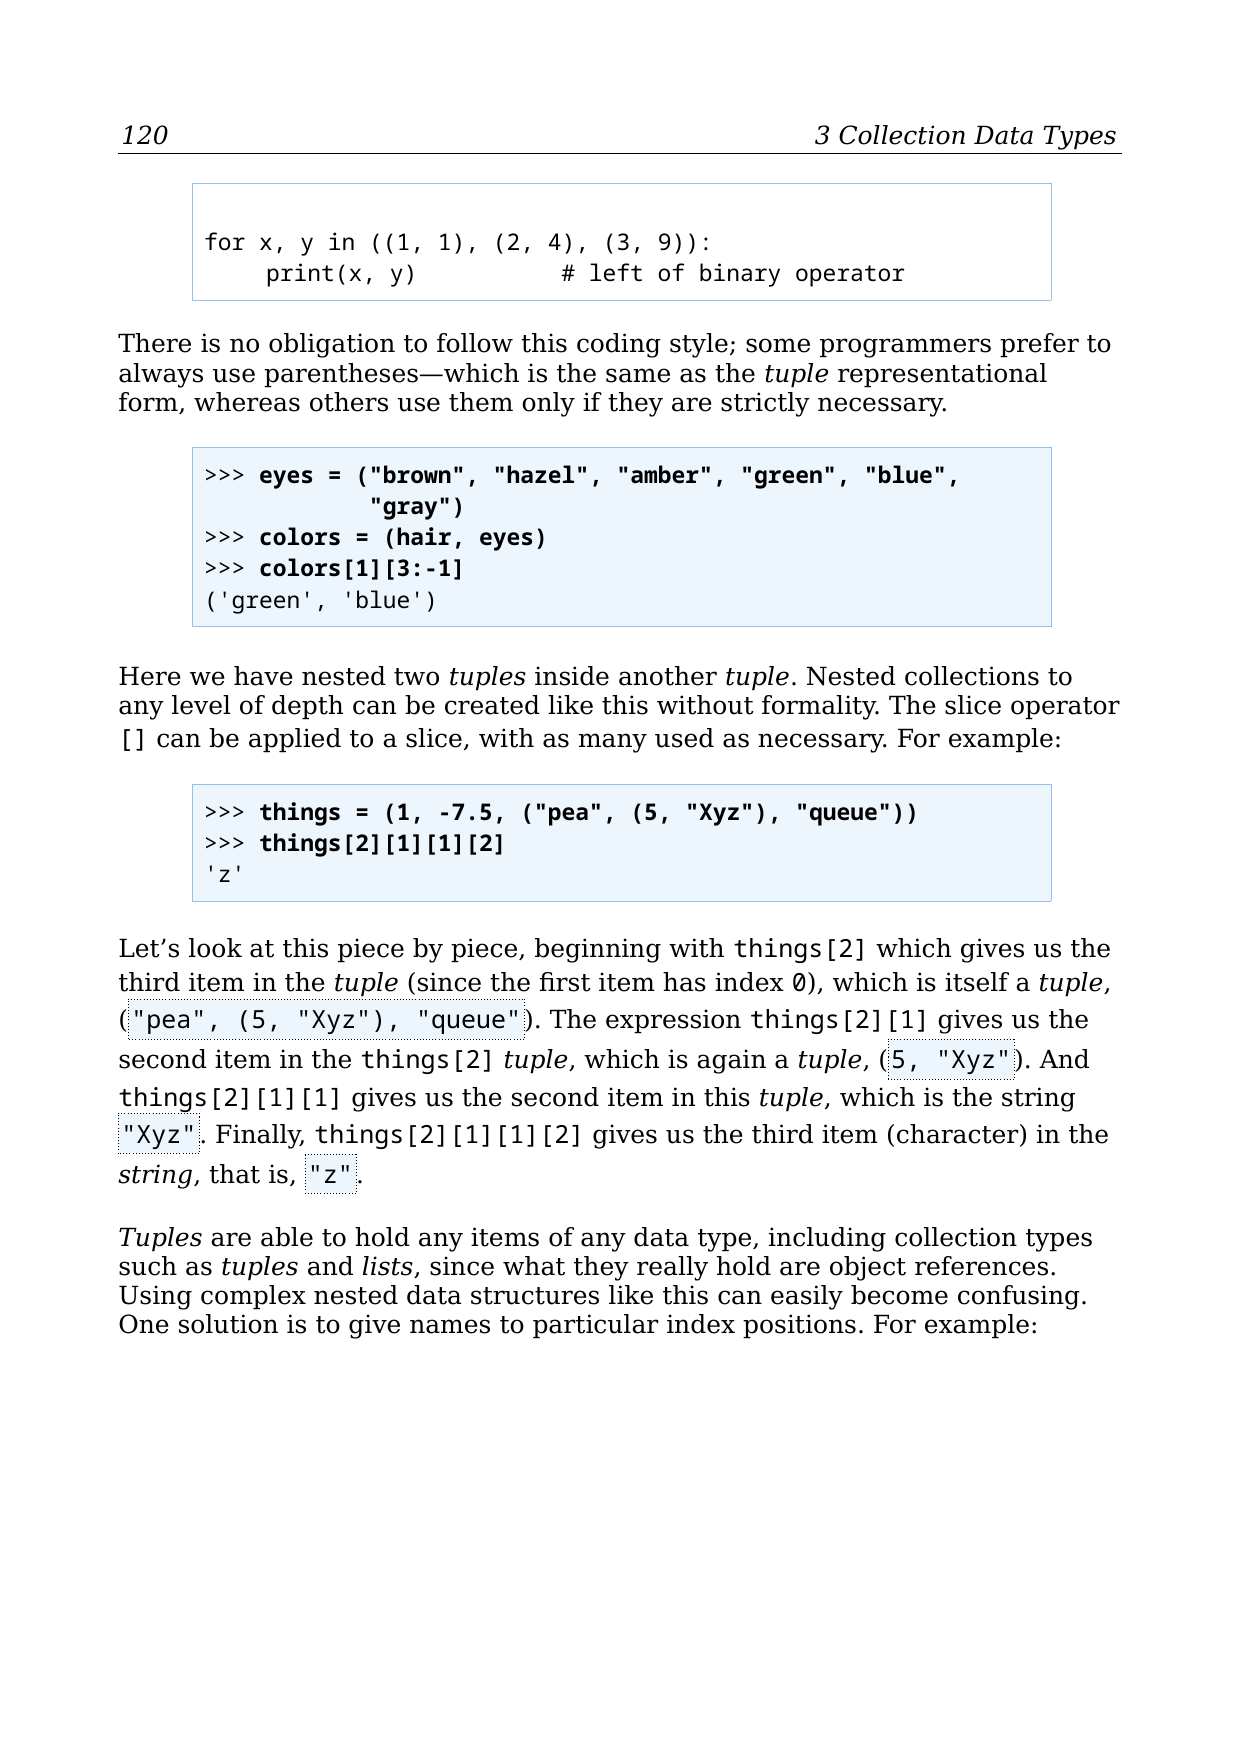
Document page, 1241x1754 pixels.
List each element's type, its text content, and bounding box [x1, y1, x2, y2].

text Tuples are able to hold any items of any data type, including collection types such as tuples and lists, since what they really hold are object references. Using complex nested data structures like this can easily become confusing. One solution is to give names to particular index positions. For example: [118, 1223, 1122, 1340]
text Here we have nested two tuples inside another tuple. Nested collections to any level of depth can be created like this without formality. The slice operator [] can be applied to a slice, with as many used as necessary. For example: [118, 662, 1122, 754]
text "gray") [193, 478, 1051, 509]
text >>> colors = (hair, eyes) [193, 509, 1051, 540]
text >>> colors[1][3:-1] [193, 540, 1051, 572]
text >>> things[2][1][1][2] [193, 815, 1051, 846]
text Let’s look at this piece by piece, beginning with things[2] which gives us the third item in the tuple (since the first item has index 0), which is itself a tuple, ("pea", (5, "Xyz"), "queue"). The expression things[2][1] gives us the second item in the things[2] tuple, which is again a tuple, (5, "Xyz"). And things[2][1][1] gives us the second item in this tuple, which is the string "Xyz". Finally, things[2][1][1][2] gives us the third item (character) in the string, that is, "z". [118, 931, 1122, 1193]
text ('green', 'blue') [193, 572, 1051, 626]
text >>> things = (1, -7.5, ("pea", (5, "Xyz"), "queue")) [193, 785, 1051, 815]
text 'z' [193, 846, 1051, 901]
text There is no obligation to follow this coding style; some programmers prefer to always use parentheses—which is the same as the tuple representational form, whereas others use them only if they are strictly necessary. [118, 330, 1122, 417]
text >>> eyes = ("brown", "hazel", "amber", "green", "blue", [193, 448, 1051, 478]
text for x, y in ((1, 1), (2, 4), (3, 9)): [193, 214, 1051, 245]
text print(x, y) # left of binary operator [193, 245, 1051, 300]
